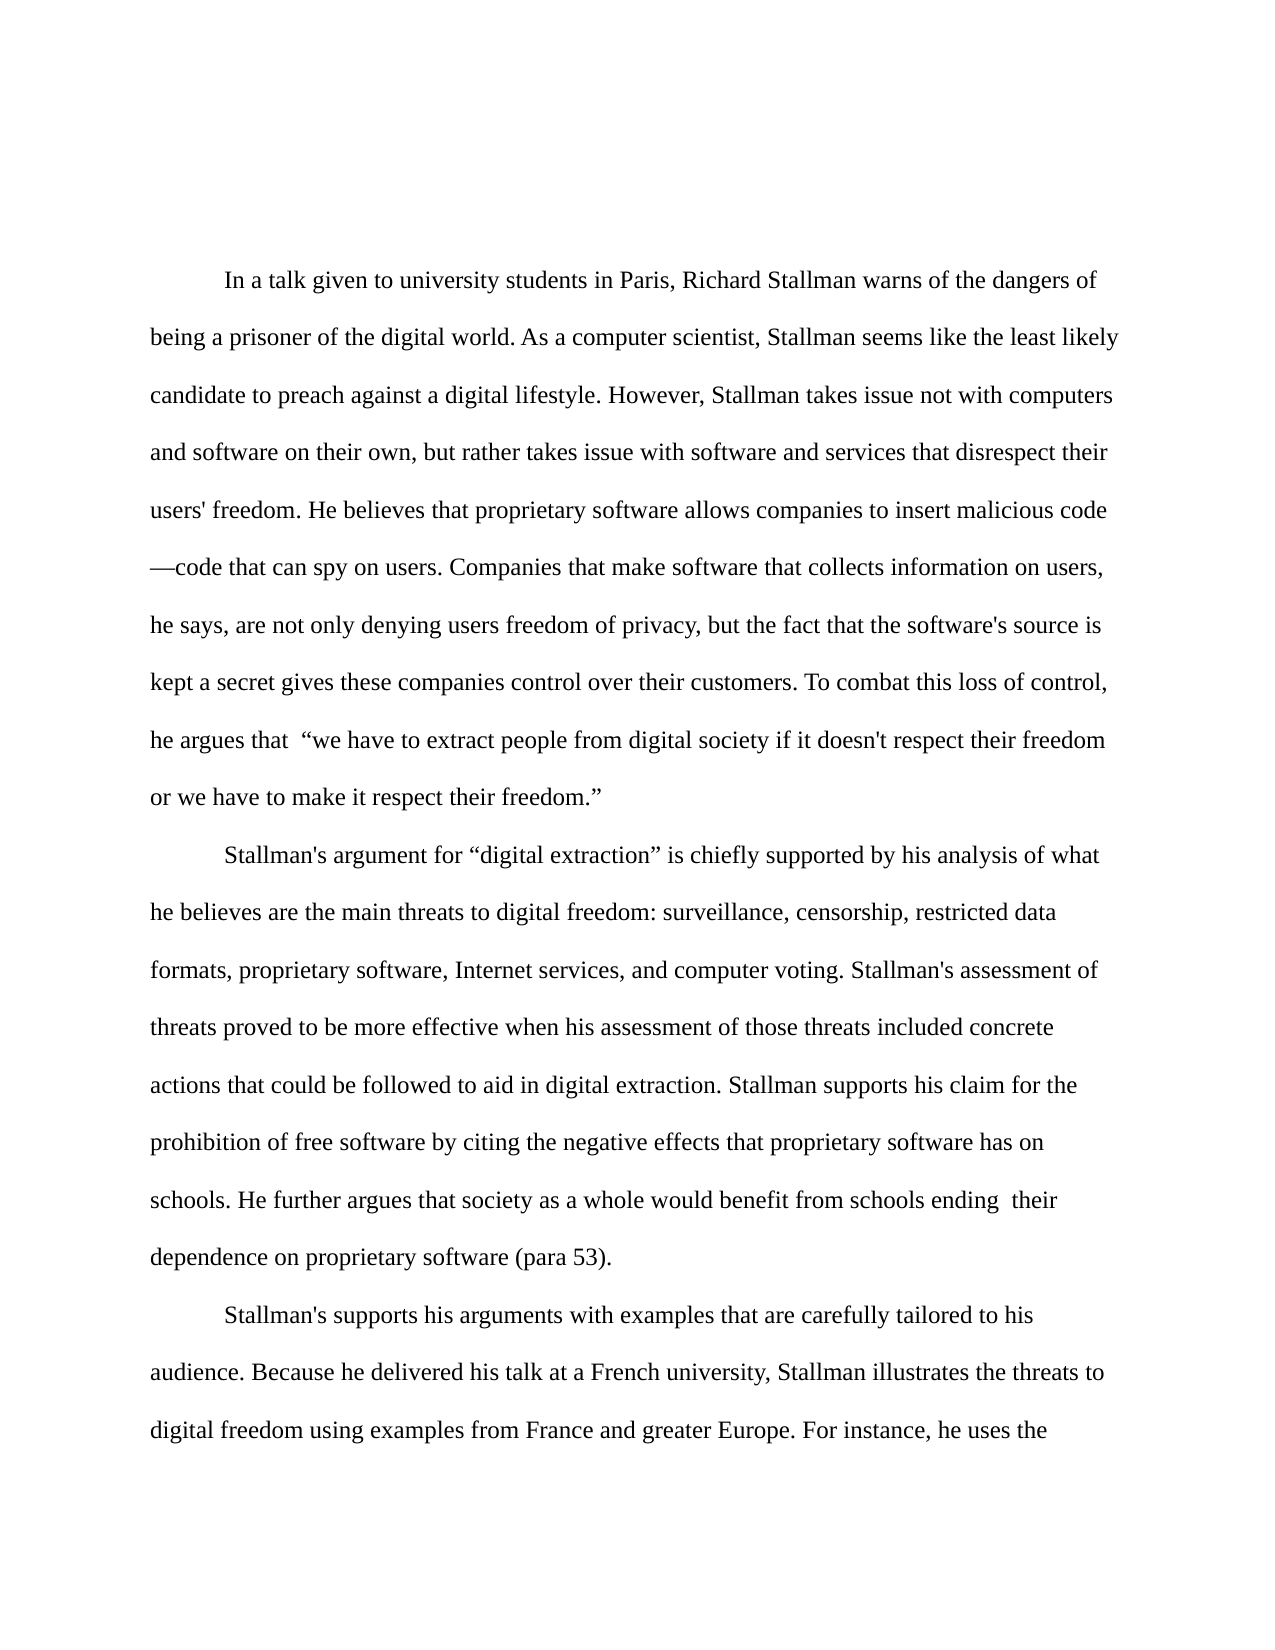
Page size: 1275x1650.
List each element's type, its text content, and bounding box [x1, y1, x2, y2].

text Stallman's argument for “digital extraction” is chiefly supported by his analysis of what he believes are the main threats to digital freedom: surveillance, censorship, restricted data formats, proprietary software, Internet services, and computer voting. Stallman's assessment of threats proved to be more effective when his assessment of those threats included concrete actions that could be followed to aid in digital extraction. Stallman supports his claim for the prohibition of free software by citing the negative effects that proprietary software has on schools. He further argues that society as a whole would benefit from schools ending their dependence on proprietary software (para 53). [150, 840, 1125, 1271]
text Stallman's supports his arguments with examples that are carefully tailored to his audience. Because he delivered his talk at a French university, Stallman illustrates the threats to digital freedom using examples from France and greater Europe. For instance, he uses the [150, 1300, 1125, 1444]
text In a talk given to university students in Paris, Richard Stallman warns of the dangers of being a prisoner of the digital world. As a computer scientist, Stallman seems like the least likely candidate to preach against a digital lifestyle. However, Stallman takes issue not with computers and software on their own, but rather takes issue with software and services that disrespect their users' freedom. He believes that proprietary software allows companies to insert malicious code—code that can spy on users. Companies that make software that collects information on users, he says, are not only denying users freedom of privacy, but the fact that the software's source is kept a secret gives these companies control over their customers. To combat this loss of control, he argues that “we have to extract people from digital society if it doesn't respect their freedom or we have to make it respect their freedom.” [150, 265, 1125, 811]
